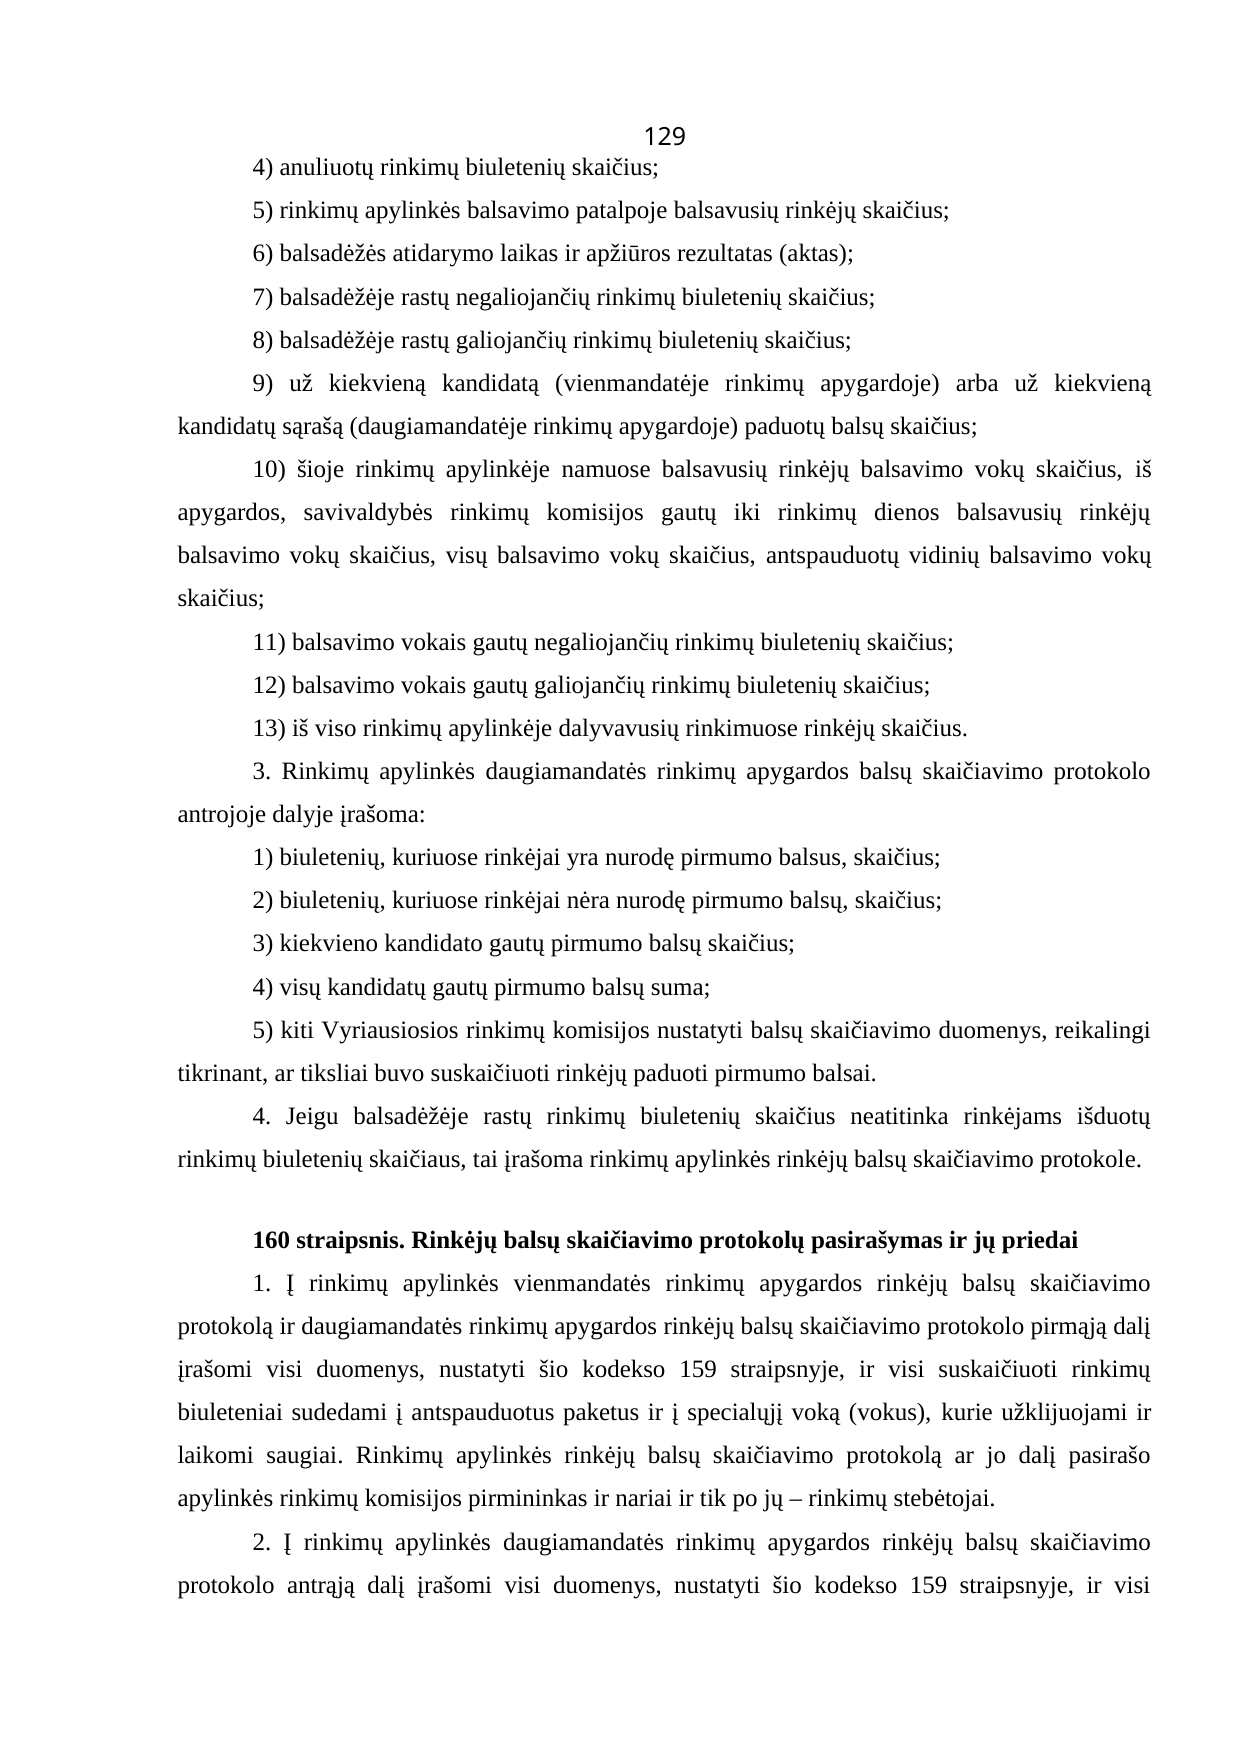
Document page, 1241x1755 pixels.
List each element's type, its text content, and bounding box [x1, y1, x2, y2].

text 11) balsavimo vokais gautų negaliojančių rinkimų biuletenių skaičius; [177, 627, 1152, 655]
text 2. Į rinkimų apylinkės daugiamandatės rinkimų apygardos rinkėjų balsų skaičiavimo protokolo antrąją dalį įrašomi visi duomenys, nustatyti šio kodekso 159 straipsnyje, ir visi [177, 1527, 1152, 1598]
text 3) kiekvieno kandidato gautų pirmumo balsų skaičius; [177, 928, 1152, 957]
text 5) kiti Vyriausiosios rinkimų komisijos nustatyti balsų skaičiavimo duomenys, reikalingi tikrinant, ar tiksliai buvo suskaičiuoti rinkėjų paduoti pirmumo balsai. [177, 1015, 1152, 1087]
text 9) už kiekvieną kandidatą (vienmandatėje rinkimų apygardoje) arba už kiekvieną kandidatų sąrašą (daugiamandatėje rinkimų apygardoje) paduotų balsų skaičius; [177, 368, 1152, 440]
text 6) balsadėžės atidarymo laikas ir apžiūros rezultatas (aktas); [177, 238, 1152, 267]
text 7) balsadėžėje rastų negaliojančių rinkimų biuletenių skaičius; [177, 282, 1152, 310]
text 8) balsadėžėje rastų galiojančių rinkimų biuletenių skaičius; [177, 325, 1152, 353]
text 12) balsavimo vokais gautų galiojančių rinkimų biuletenių skaičius; [177, 670, 1152, 698]
text 4) visų kandidatų gautų pirmumo balsų suma; [177, 972, 1152, 1000]
text 1) biuletenių, kuriuose rinkėjai yra nurodę pirmumo balsus, skaičius; [177, 842, 1152, 871]
text 5) rinkimų apylinkės balsavimo patalpoje balsavusių rinkėjų skaičius; [177, 195, 1152, 224]
text 2) biuletenių, kuriuose rinkėjai nėra nurodę pirmumo balsų, skaičius; [177, 885, 1152, 914]
text 160 straipsnis. Rinkėjų balsų skaičiavimo protokolų pasirašymas ir jų priedai [177, 1225, 1152, 1253]
text 1. Į rinkimų apylinkės vienmandatės rinkimų apygardos rinkėjų balsų skaičiavimo protokolą ir daugiamandatės rinkimų apygardos rinkėjų balsų skaičiavimo protokolo pirmąją dalį įrašomi visi duomenys, nustatyti šio kodekso 159 straipsnyje, ir visi suskaičiuoti rinkimų biuleteniai sudedami į antspauduotus paketus ir į specialųjį voką (vokus), kurie užklijuojami ir laikomi saugiai. Rinkimų apylinkės rinkėjų balsų skaičiavimo protokolą ar jo dalį pasirašo apylinkės rinkimų komisijos pirmininkas ir nariai ir tik po jų – rinkimų stebėtojai. [177, 1268, 1152, 1512]
text 13) iš viso rinkimų apylinkėje dalyvavusių rinkimuose rinkėjų skaičius. [177, 713, 1152, 742]
text 4. Jeigu balsadėžėje rastų rinkimų biuletenių skaičius neatitinka rinkėjams išduotų rinkimų biuletenių skaičiaus, tai įrašoma rinkimų apylinkės rinkėjų balsų skaičiavimo protokole. [177, 1101, 1152, 1173]
text 3. Rinkimų apylinkės daugiamandatės rinkimų apygardos balsų skaičiavimo protokolo antrojoje dalyje įrašoma: [177, 756, 1152, 828]
text 10) šioje rinkimų apylinkėje namuose balsavusių rinkėjų balsavimo vokų skaičius, iš apygardos, savivaldybės rinkimų komisijos gautų iki rinkimų dienos balsavusių rinkėjų balsavimo vokų skaičius, visų balsavimo vokų skaičius, antspauduotų vidinių balsavimo vokų skaičius; [177, 454, 1152, 612]
text 4) anuliuotų rinkimų biuletenių skaičius; [177, 152, 1152, 181]
